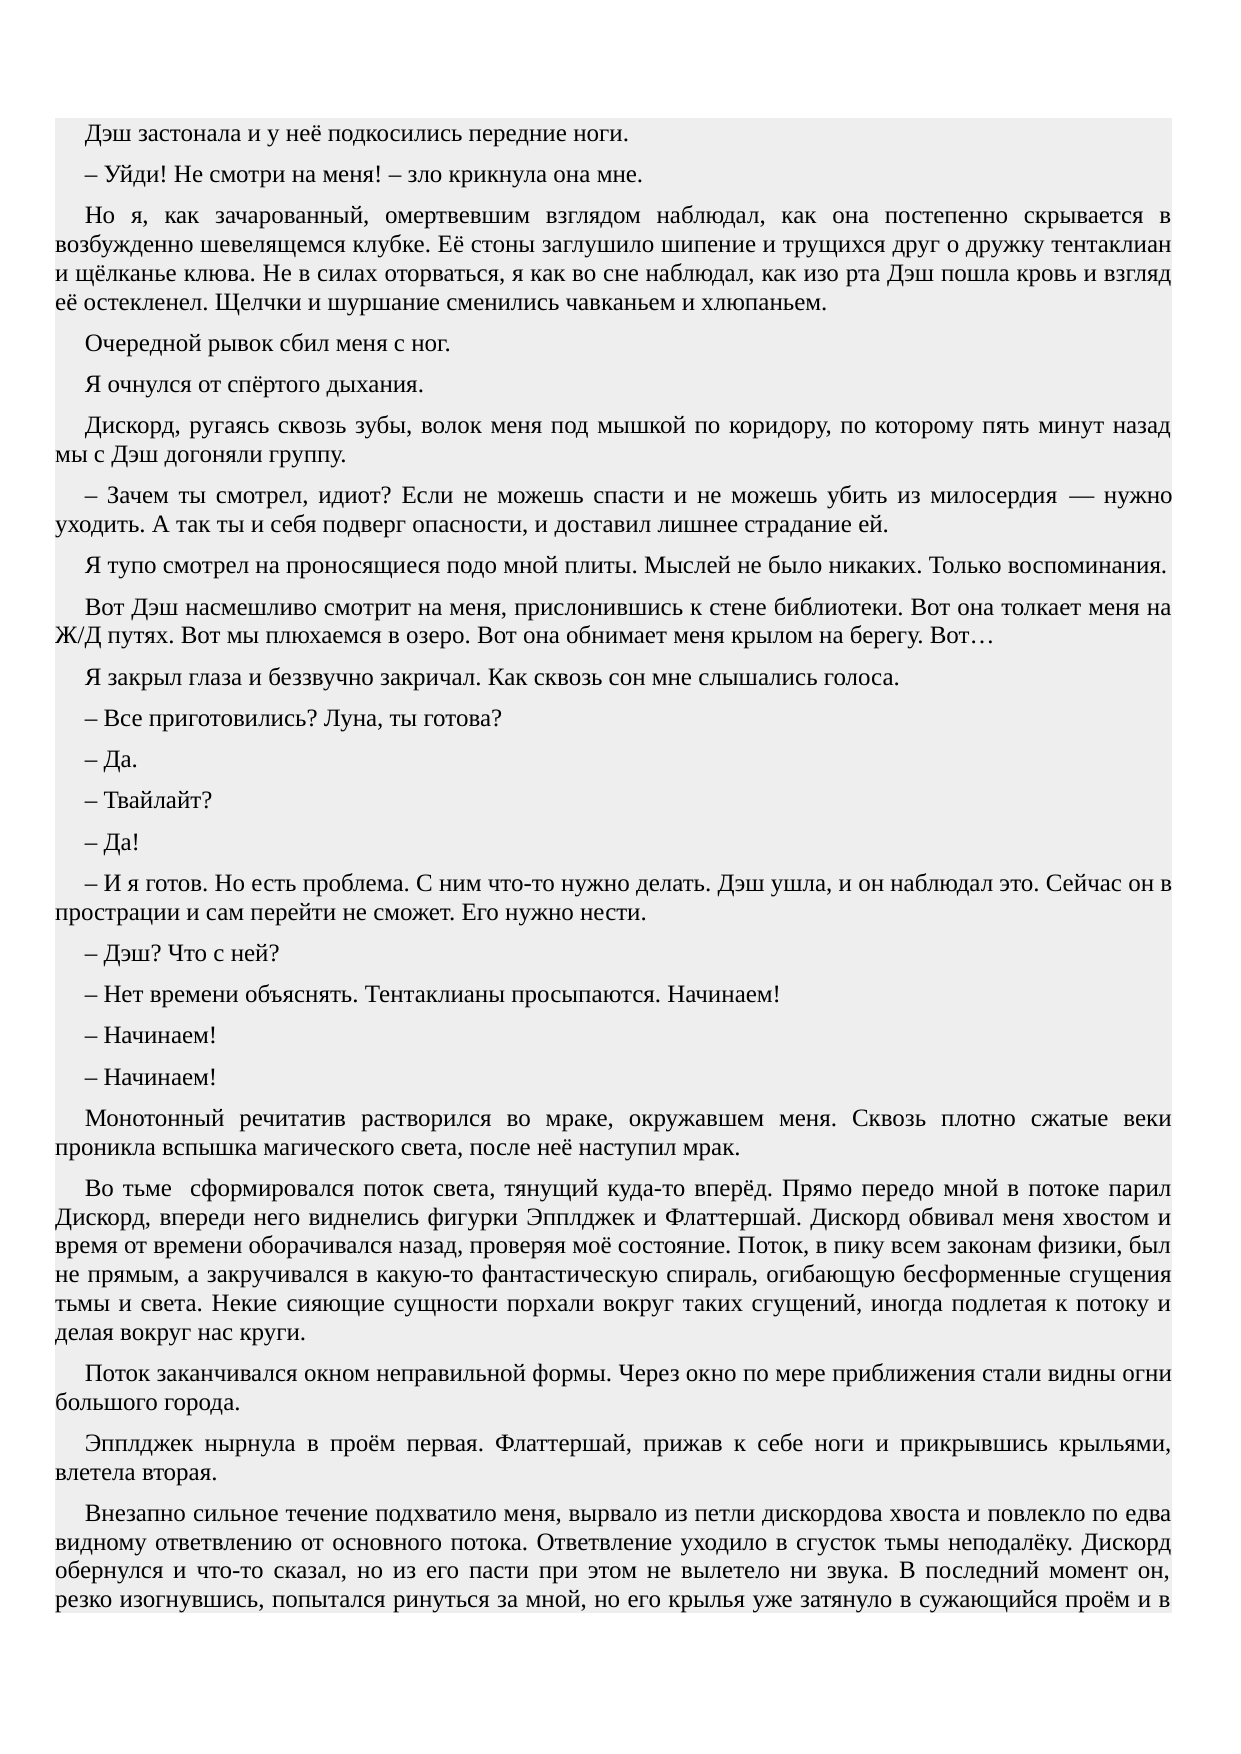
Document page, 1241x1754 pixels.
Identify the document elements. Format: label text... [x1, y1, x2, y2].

text Эпплджек нырнула в проём первая. Флаттершай, прижав к себе ноги и прикрывшись крыльями, влетела вторая. [55, 1428, 1172, 1486]
text Внезапно сильное течение подхватило меня, вырвало из петли дискордова хвоста и повлекло по едва видному ответвлению от основного потока. Ответвление уходило в сгусток тьмы неподалёку. Дискорд обернулся и что-то сказал, но из его пасти при этом не вылетело ни звука. В последний момент он, резко изогнувшись, попытался ринуться за мной, но его крылья уже затянуло в сужающийся проём и в [55, 1498, 1172, 1613]
text Но я, как зачарованный, омертвевшим взглядом наблюдал, как она постепенно скрывается в возбужденно шевелящемся клубке. Её стоны заглушило шипение и трущихся друг о дружку тентаклиан и щёлканье клюва. Не в силах оторваться, я как во сне наблюдал, как изо рта Дэш пошла кровь и взгляд её остекленел. Щелчки и шуршание сменились чавканьем и хлюпаньем. [55, 201, 1172, 316]
text Я тупо смотрел на проносящиеся подо мной плиты. Мыслей не было никаких. Только воспоминания. [55, 551, 1172, 579]
text – Нет времени объяснять. Тентаклианы просыпаются. Начинаем! [55, 979, 1172, 1008]
text – Уйди! Не смотри на меня! – зло крикнула она мне. [55, 159, 1172, 188]
text Я очнулся от спёртого дыхания. [55, 369, 1172, 398]
text – И я готов. Но есть проблема. С ним что-то нужно делать. Дэш ушла, и он наблюдал это. Сейчас он в прострации и сам перейти не сможет. Его нужно нести. [55, 868, 1172, 926]
text – Дэш? Что с ней? [55, 938, 1172, 967]
text – Да! [55, 827, 1172, 856]
text – Да. [55, 744, 1172, 773]
text Поток заканчивался окном неправильной формы. Через окно по мере приближения стали видны огни большого города. [55, 1358, 1172, 1416]
text – Все приготовились? Луна, ты готова? [55, 703, 1172, 732]
text Во тьме сформировался поток света, тянущий куда-то вперёд. Прямо передо мной в потоке парил Дискорд, впереди него виднелись фигурки Эпплджек и Флаттершай. Дискорд обвивал меня хвостом и время от времени оборачивался назад, проверяя моё состояние. Поток, в пику всем законам физики, был не прямым, а закручивался в какую-то фантастическую спираль, огибающую бесформенные сгущения тьмы и света. Некие сияющие сущности порхали вокруг таких сгущений, иногда подлетая к потоку и делая вокруг нас круги. [55, 1173, 1172, 1346]
text – Твайлайт? [55, 786, 1172, 814]
text Очередной рывок сбил меня с ног. [55, 328, 1172, 357]
text Дискорд, ругаясь сквозь зубы, волок меня под мышкой по коридору, по которому пять минут назад мы с Дэш догоняли группу. [55, 411, 1172, 468]
text Вот Дэш насмешливо смотрит на меня, прислонившись к стене библиотеки. Вот она толкает меня на Ж/Д путях. Вот мы плюхаемся в озеро. Вот она обнимает меня крылом на берегу. Вот… [55, 592, 1172, 649]
text Монотонный речитатив растворился во мраке, окружавшем меня. Сквозь плотно сжатые веки проникла вспышка магического света, после неё наступил мрак. [55, 1103, 1172, 1161]
text Я закрыл глаза и беззвучно закричал. Как сквозь сон мне слышались голоса. [55, 662, 1172, 691]
text – Начинаем! [55, 1062, 1172, 1091]
text – Зачем ты смотрел, идиот? Если не можешь спасти и не можешь убить из милосердия — нужно уходить. А так ты и себя подверг опасности, и доставил лишнее страдание ей. [55, 481, 1172, 538]
text – Начинаем! [55, 1021, 1172, 1049]
text Дэш застонала и у неё подкосились передние ноги. [55, 118, 1172, 147]
